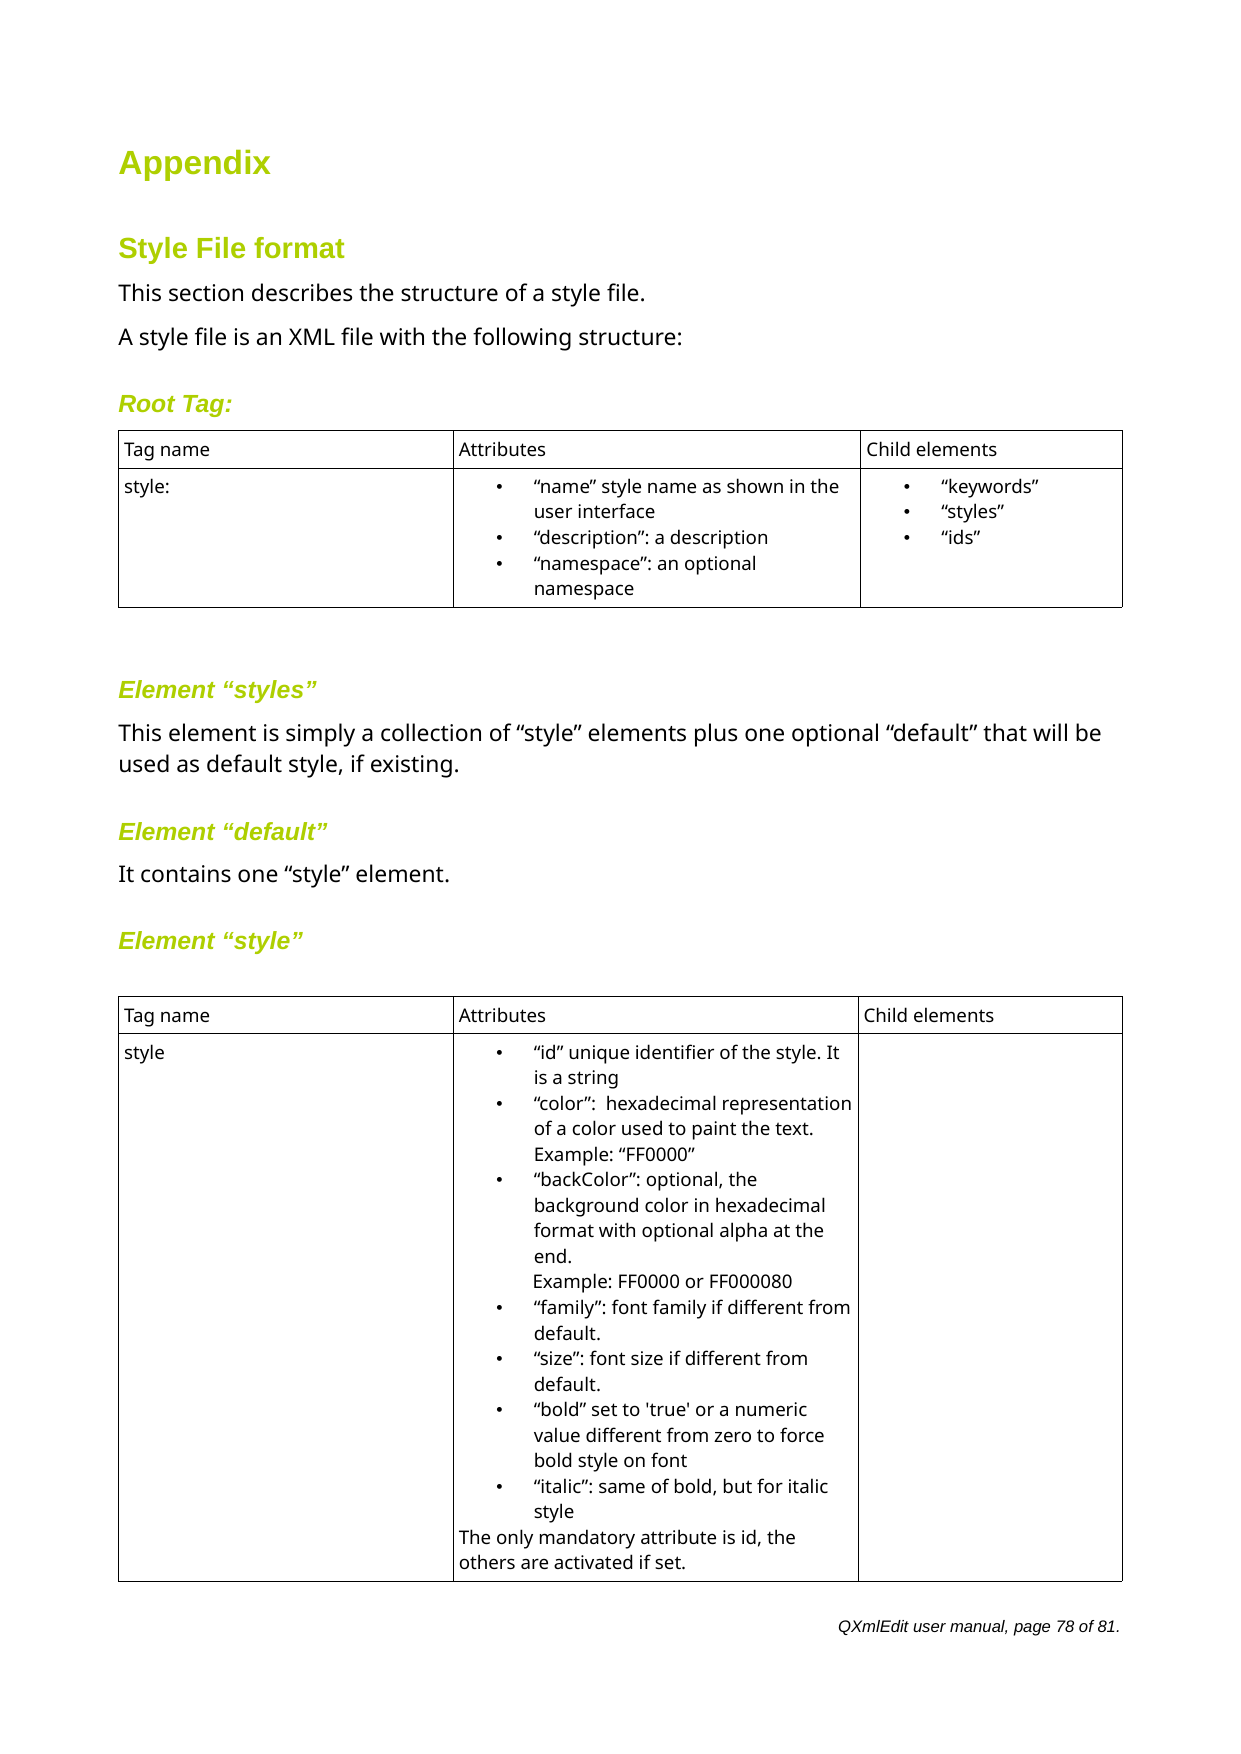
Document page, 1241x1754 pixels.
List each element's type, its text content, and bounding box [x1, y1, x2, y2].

text It contains one “style” element. [118, 858, 1122, 889]
table_cell style: [119, 469, 453, 607]
subtitle Style File format [118, 231, 1122, 264]
subtitle Element “default” [118, 817, 1122, 845]
table_header Tag name [119, 997, 453, 1033]
table_header Attributes [454, 431, 860, 467]
table_header Child elements [861, 431, 1122, 467]
subtitle Element “styles” [118, 676, 1122, 704]
text This element is simply a collection of “style” elements plus one optional “default” that will be used as default style, if existing. [118, 717, 1122, 779]
table_cell “keywords” “styles” “ids” [861, 469, 1122, 607]
text A style file is an XML file with the following structure: [118, 321, 1122, 352]
table_header Tag name [119, 431, 453, 467]
table_cell “id” unique identifier of the style. It is a string “color”: hexadecimal representation of a color used to paint the text. Example: “FF0000” “backColor”: optional, the background color in hexadecimal format with optional alpha at the end. Example: FF0000 or FF000080 “family”: font family if different from default. “size”: font size if different from default. “bold” set to 'true' or a numeric value different from zero to force bold style on font “italic”: same of bold, but for italic style The only mandatory attribute is id, the others are activated if set. [454, 1034, 858, 1581]
table_cell style [119, 1034, 453, 1581]
table_cell “name” style name as shown in the user interface “description”: a description “namespace”: an optional namespace [454, 469, 860, 607]
text This section describes the structure of a style file. [118, 277, 1122, 308]
table_cell [859, 1034, 1122, 1581]
subtitle Appendix [118, 143, 1122, 182]
subtitle Root Tag: [118, 389, 1122, 418]
table_header Child elements [859, 997, 1122, 1033]
table_header Attributes [454, 997, 858, 1033]
subtitle Element “style” [118, 926, 1122, 955]
